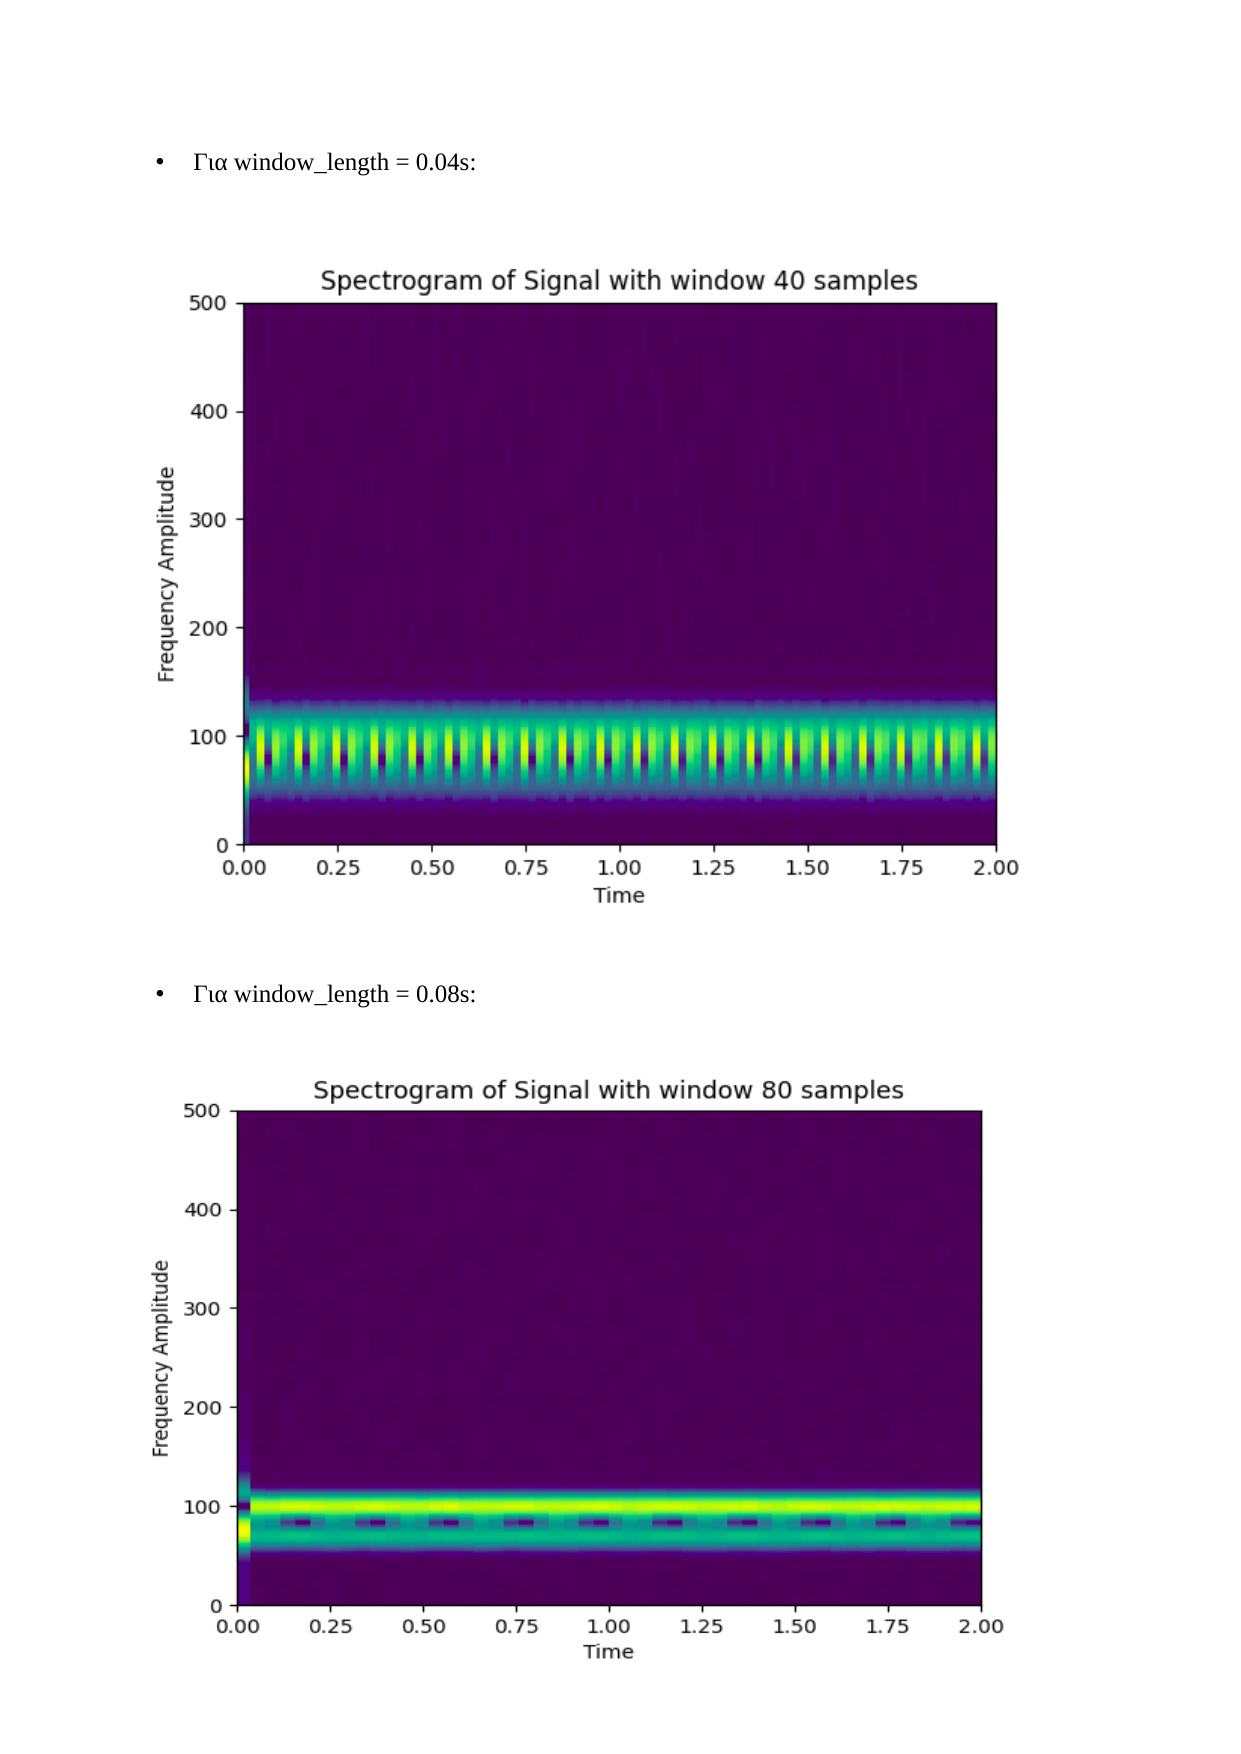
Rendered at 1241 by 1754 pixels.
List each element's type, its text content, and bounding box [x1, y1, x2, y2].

picture [122, 218, 1093, 922]
list Για window_length = 0.04s: [156, 147, 1122, 176]
list Για window_length = 0.08s: [156, 979, 1122, 1008]
picture [117, 1033, 1077, 1676]
